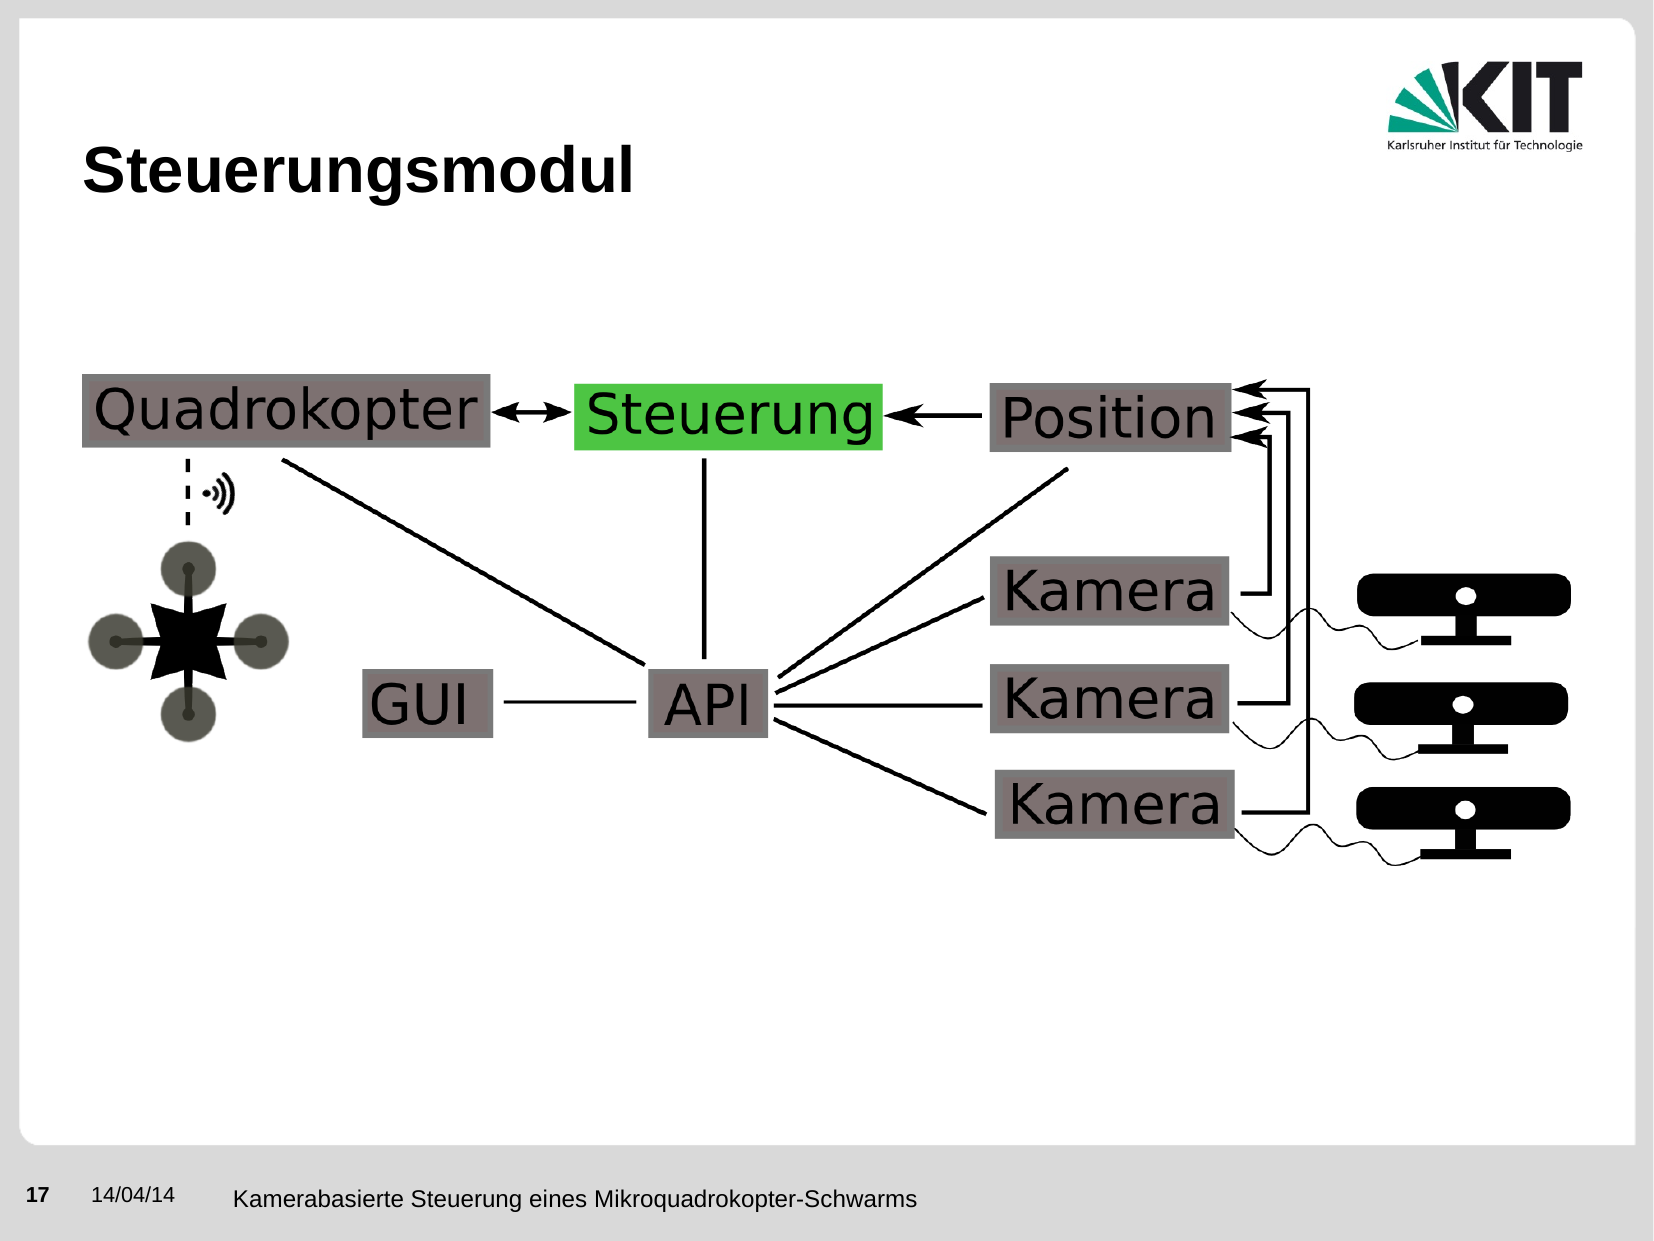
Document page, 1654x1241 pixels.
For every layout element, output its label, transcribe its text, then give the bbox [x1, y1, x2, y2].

title Steuerungsmodul [82, 49, 1571, 257]
picture [0, 0, 1654, 1241]
